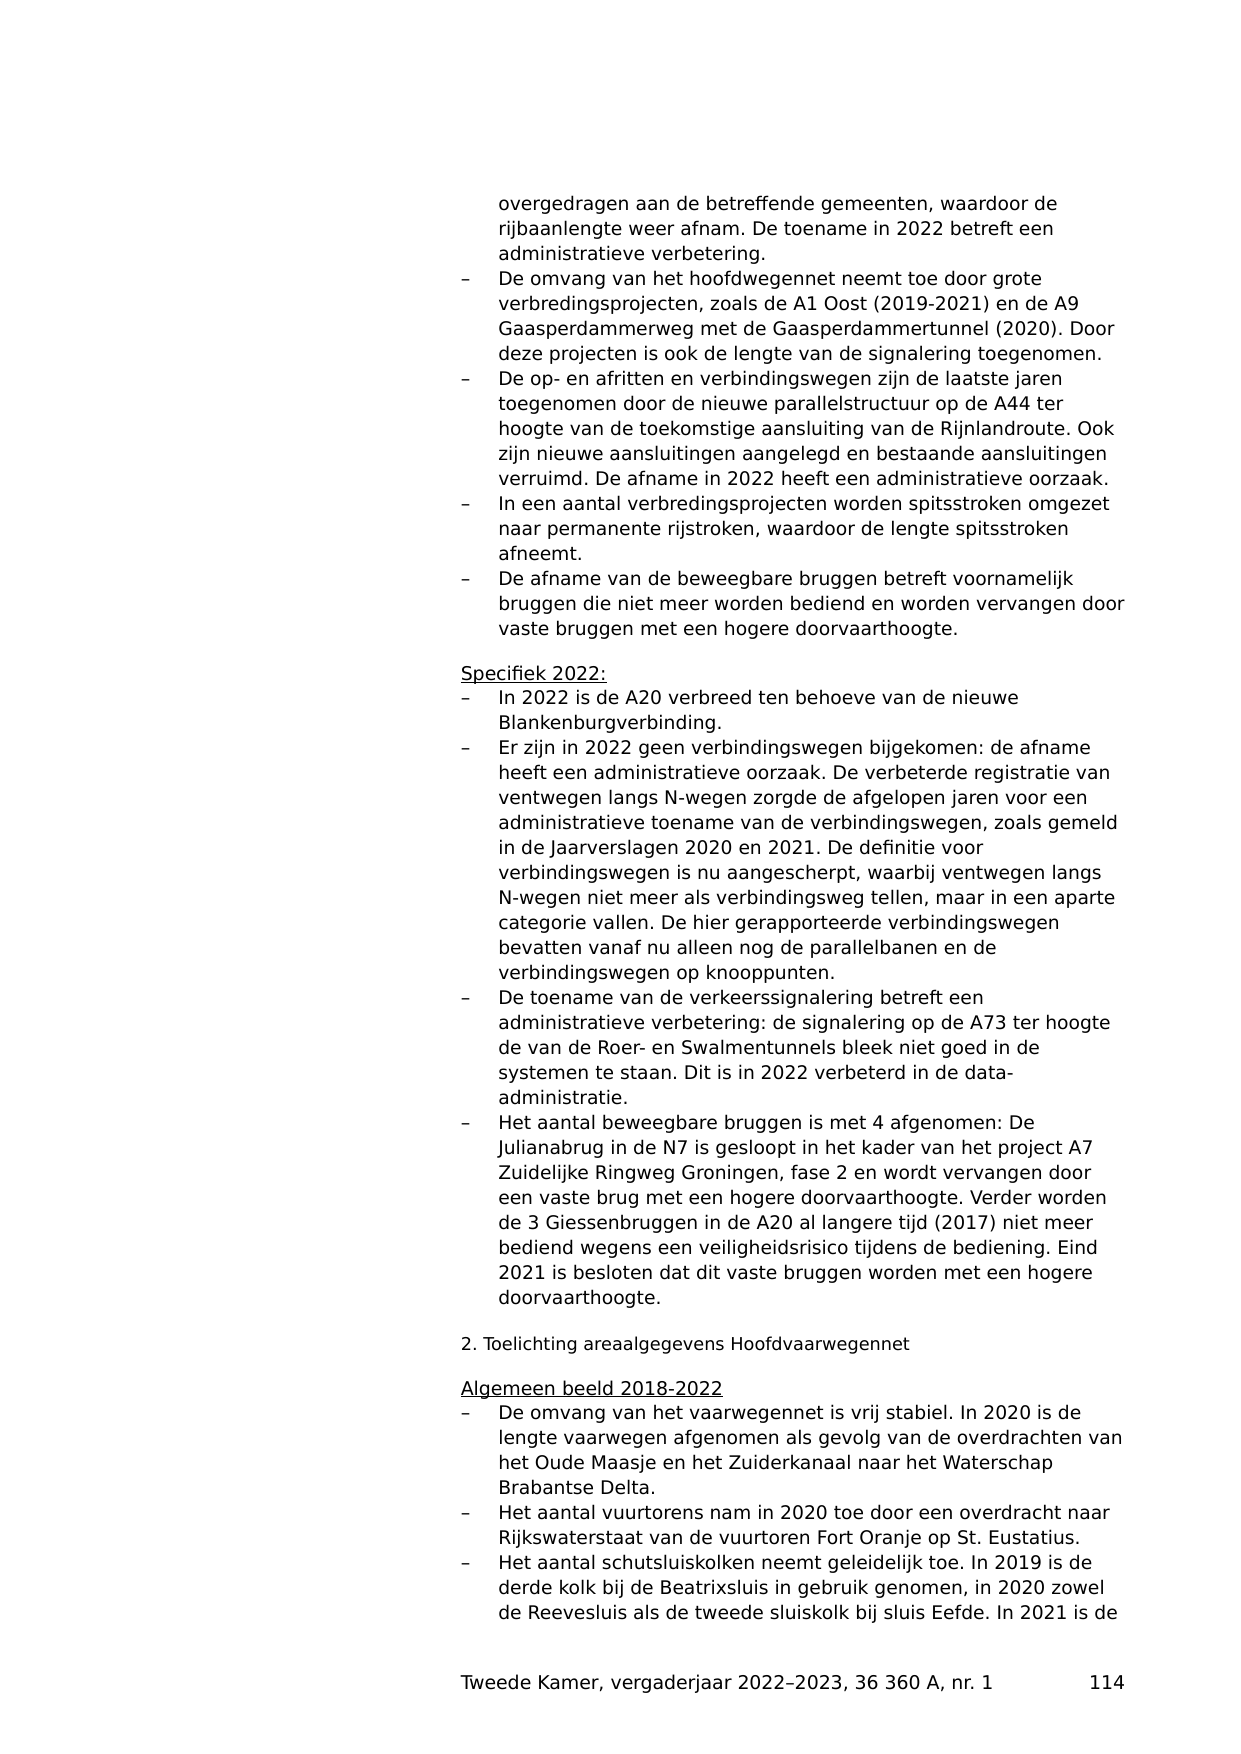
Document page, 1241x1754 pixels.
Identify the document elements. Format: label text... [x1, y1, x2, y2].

list De omvang van het hoofdwegennet neemt toe door grote verbredingsprojecten, zoals de A1 Oost (2019-2021) en de A9 Gaasperdammerweg met de Gaasperdammertunnel (2020). Door deze projecten is ook de lengte van de signalering toegenomen. [461, 266, 1125, 366]
list overgedragen aan de betreffende gemeenten, waardoor de rijbaanlengte weer afnam. De toename in 2022 betreft een administratieve verbetering. [461, 191, 1125, 266]
list De omvang van het vaarwegennet is vrij stabiel. In 2020 is de lengte vaarwegen afgenomen als gevolg van de overdrachten van het Oude Maasje en het Zuiderkanaal naar het Waterschap Brabantse Delta. [461, 1399, 1125, 1499]
list Het aantal schutsluiskolken neemt geleidelijk toe. In 2019 is de derde kolk bij de Beatrixsluis in gebruik genomen, in 2020 zowel de Reevesluis als de tweede sluiskolk bij sluis Eefde. In 2021 is de [461, 1549, 1125, 1624]
list In een aantal verbredingsprojecten worden spitsstroken omgezet naar permanente rijstroken, waardoor de lengte spitsstroken afneemt. [461, 491, 1125, 566]
list In 2022 is de A20 verbreed ten behoeve van de nieuwe Blankenburgverbinding. [461, 685, 1125, 735]
text Algemeen beeld 2018-2022 [461, 1377, 1125, 1399]
list Er zijn in 2022 geen verbindingswegen bijgekomen: de afname heeft een administratieve oorzaak. De verbeterde registratie van ventwegen langs N-wegen zorgde de afgelopen jaren voor een administratieve toename van de verbindingswegen, zoals gemeld in de Jaarverslagen 2020 en 2021. De definitie voor verbindingswegen is nu aangescherpt, waarbij ventwegen langs N-wegen niet meer als verbindingsweg tellen, maar in een aparte categorie vallen. De hier gerapporteerde verbindingswegen bevatten vanaf nu alleen nog de parallelbanen en de verbindingswegen op knooppunten. [461, 735, 1125, 985]
list De afname van de beweegbare bruggen betreft voornamelijk bruggen die niet meer worden bediend en worden vervangen door vaste bruggen met een hogere doorvaarthoogte. [461, 566, 1125, 641]
list De toename van de verkeerssignalering betreft een administratieve verbetering: de signalering op de A73 ter hoogte de van de Roer- en Swalmentunnels bleek niet goed in de systemen te staan. Dit is in 2022 verbeterd in de data-administratie. [461, 985, 1125, 1110]
text Specifiek 2022: [461, 663, 1125, 685]
list Het aantal beweegbare bruggen is met 4 afgenomen: De Julianabrug in de N7 is gesloopt in het kader van het project A7 Zuidelijke Ringweg Groningen, fase 2 en wordt vervangen door een vaste brug met een hogere doorvaarthoogte. Verder worden de 3 Giessenbruggen in de A20 al langere tijd (2017) niet meer bediend wegens een veiligheidsrisico tijdens de bediening. Eind 2021 is besloten dat dit vaste bruggen worden met een hogere doorvaarthoogte. [461, 1110, 1125, 1310]
text 2. Toelichting areaalgegevens Hoofdvaarwegennet [461, 1332, 1125, 1354]
list De op- en afritten en verbindingswegen zijn de laatste jaren toegenomen door de nieuwe parallelstructuur op de A44 ter hoogte van de toekomstige aansluiting van de Rijnlandroute. Ook zijn nieuwe aansluitingen aangelegd en bestaande aansluitingen verruimd. De afname in 2022 heeft een administratieve oorzaak. [461, 366, 1125, 491]
list Het aantal vuurtorens nam in 2020 toe door een overdracht naar Rijkswaterstaat van de vuurtoren Fort Oranje op St. Eustatius. [461, 1499, 1125, 1549]
